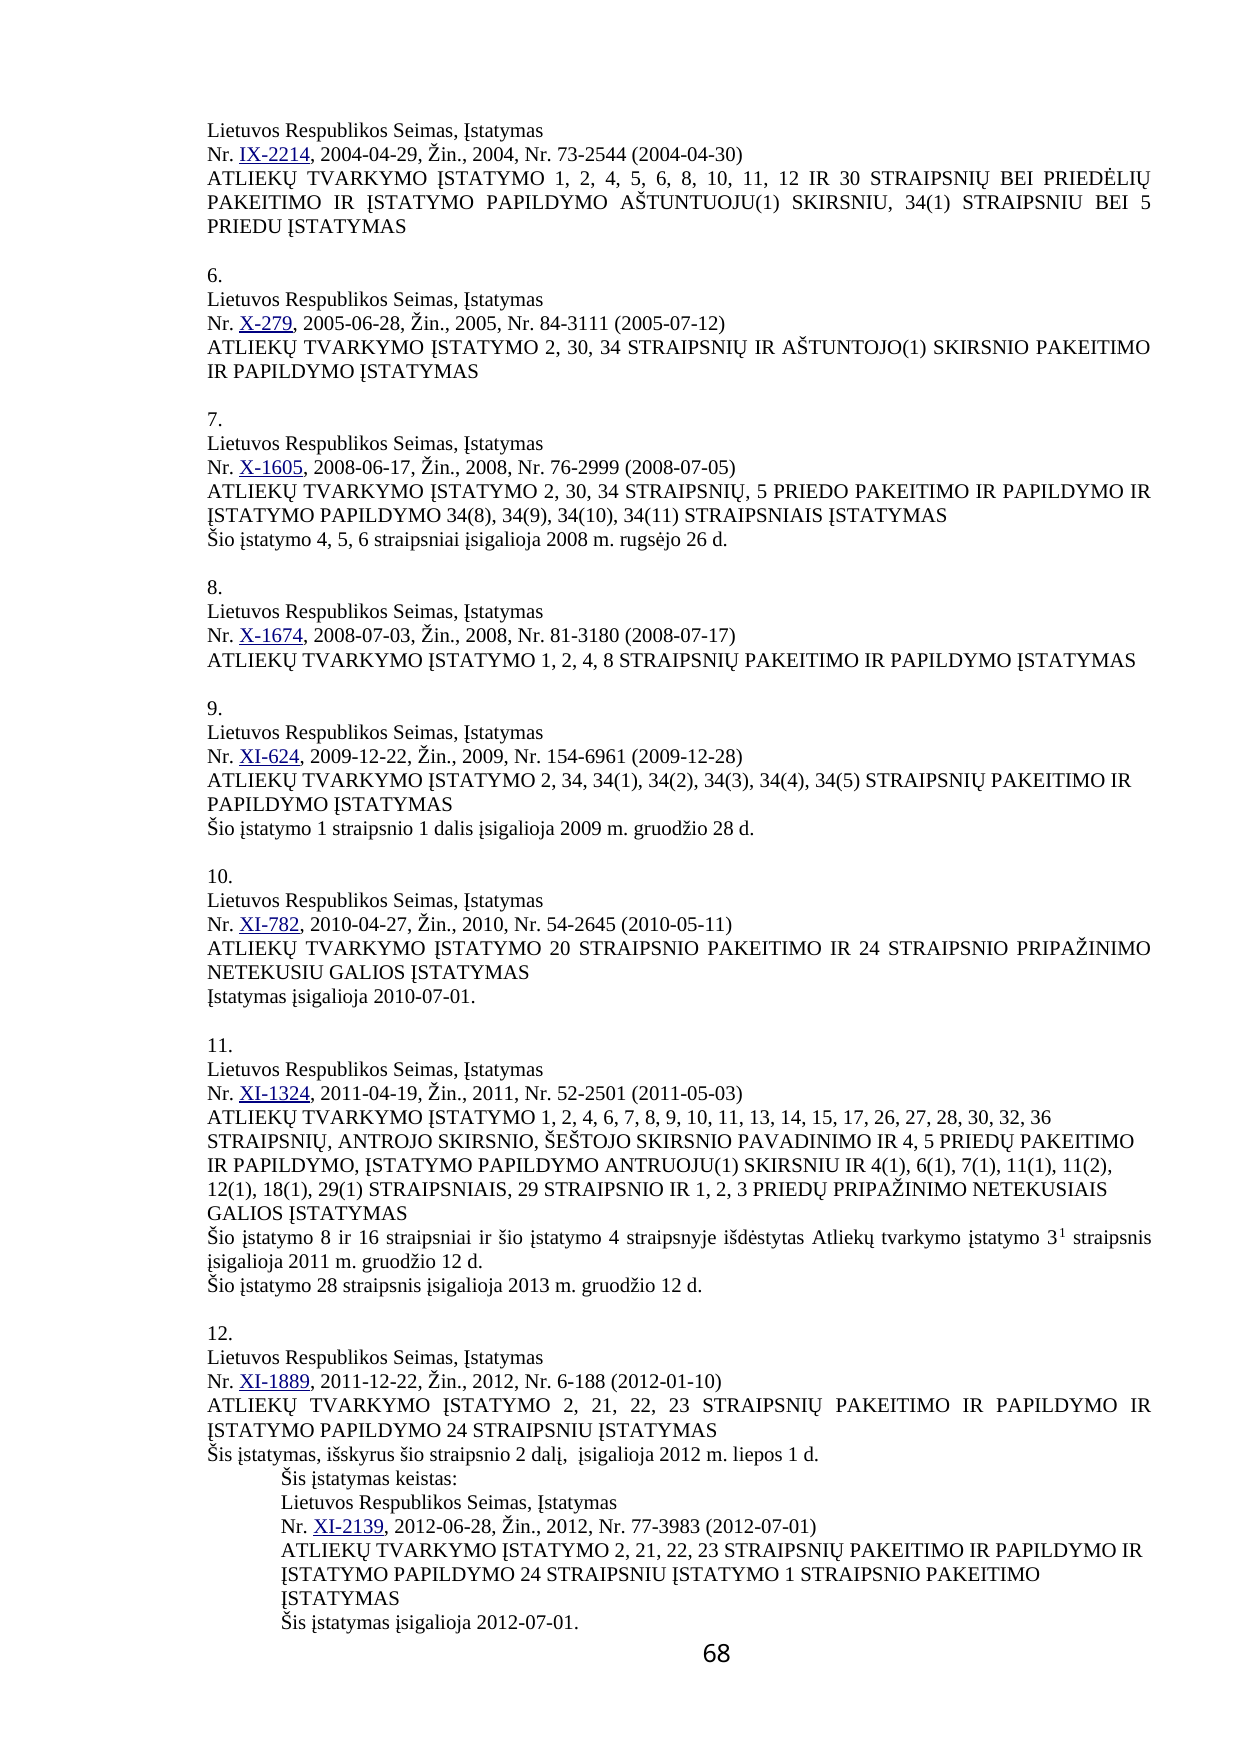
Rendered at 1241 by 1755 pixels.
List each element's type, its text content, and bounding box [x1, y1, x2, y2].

text Šio įstatymo 28 straipsnis įsigalioja 2013 m. gruodžio 12 d. [207, 1273, 1152, 1297]
text Lietuvos Respublikos Seimas, Įstatymas [207, 431, 1152, 455]
text Nr. XI-2139, 2012-06-28, Žin., 2012, Nr. 77-3983 (2012-07-01) [281, 1514, 1152, 1538]
text Šis įstatymas keistas: [281, 1466, 1152, 1490]
text Šis įstatymas, išskyrus šio straipsnio 2 dalį, įsigalioja 2012 m. liepos 1 d. [207, 1442, 1152, 1466]
text Lietuvos Respublikos Seimas, Įstatymas [207, 1345, 1152, 1369]
text Nr. X-279, 2005-06-28, Žin., 2005, Nr. 84-3111 (2005-07-12) [207, 311, 1152, 335]
text 11. [207, 1032, 1152, 1057]
text Nr. XI-782, 2010-04-27, Žin., 2010, Nr. 54-2645 (2010-05-11) [207, 912, 1152, 936]
text Lietuvos Respublikos Seimas, Įstatymas [207, 599, 1152, 623]
text 7. [207, 407, 1152, 431]
text ATLIEKŲ TVARKYMO ĮSTATYMO 1, 2, 4, 5, 6, 8, 10, 11, 12 IR 30 STRAIPSNIŲ BEI PRIEDĖLIŲ PAKEITIMO IR ĮSTATYMO PAPILDYMO AŠTUNTUOJU(1) SKIRSNIU, 34(1) STRAIPSNIU BEI 5 PRIEDU ĮSTATYMAS [207, 166, 1152, 238]
text Lietuvos Respublikos Seimas, Įstatymas [207, 888, 1152, 912]
text ATLIEKŲ TVARKYMO ĮSTATYMO 2, 30, 34 STRAIPSNIŲ, 5 PRIEDO PAKEITIMO IR PAPILDYMO IR ĮSTATYMO PAPILDYMO 34(8), 34(9), 34(10), 34(11) STRAIPSNIAIS ĮSTATYMAS [207, 479, 1152, 527]
text ATLIEKŲ TVARKYMO ĮSTATYMO 1, 2, 4, 8 STRAIPSNIŲ PAKEITIMO IR PAPILDYMO ĮSTATYMAS [207, 647, 1152, 672]
text 8. [207, 575, 1152, 599]
text Šio įstatymo 1 straipsnio 1 dalis įsigalioja 2009 m. gruodžio 28 d. [207, 816, 1152, 840]
text Nr. X-1605, 2008-06-17, Žin., 2008, Nr. 76-2999 (2008-07-05) [207, 455, 1152, 479]
text Lietuvos Respublikos Seimas, Įstatymas [281, 1490, 1152, 1514]
text Šio įstatymo 8 ir 16 straipsniai ir šio įstatymo 4 straipsnyje išdėstytas Atliekų tvarkymo įstatymo 31 straipsnis įsigalioja 2011 m. gruodžio 12 d. [207, 1225, 1152, 1273]
text Lietuvos Respublikos Seimas, Įstatymas [207, 1057, 1152, 1081]
text 9. [207, 696, 1152, 720]
text Šis įstatymas įsigalioja 2012-07-01. [281, 1610, 1152, 1634]
text 10. [207, 864, 1152, 888]
text Nr. IX-2214, 2004-04-29, Žin., 2004, Nr. 73-2544 (2004-04-30) [207, 142, 1152, 166]
text Įstatymas įsigalioja 2010-07-01. [207, 984, 1152, 1008]
text Lietuvos Respublikos Seimas, Įstatymas [207, 118, 1152, 142]
text ATLIEKŲ TVARKYMO ĮSTATYMO 2, 21, 22, 23 STRAIPSNIŲ PAKEITIMO IR PAPILDYMO IR ĮSTATYMO PAPILDYMO 24 STRAIPSNIU ĮSTATYMO 1 STRAIPSNIO PAKEITIMO ĮSTATYMAS [281, 1538, 1152, 1610]
text Lietuvos Respublikos Seimas, Įstatymas [207, 720, 1152, 744]
text Nr. X-1674, 2008-07-03, Žin., 2008, Nr. 81-3180 (2008-07-17) [207, 623, 1152, 647]
text Lietuvos Respublikos Seimas, Įstatymas [207, 287, 1152, 311]
text ATLIEKŲ TVARKYMO ĮSTATYMO 20 STRAIPSNIO PAKEITIMO IR 24 STRAIPSNIO PRIPAŽINIMO NETEKUSIU GALIOS ĮSTATYMAS [207, 936, 1152, 984]
text ATLIEKŲ TVARKYMO ĮSTATYMO 1, 2, 4, 6, 7, 8, 9, 10, 11, 13, 14, 15, 17, 26, 27, 28, 30, 32, 36 STRAIPSNIŲ, ANTROJO SKIRSNIO, ŠEŠTOJO SKIRSNIO PAVADINIMO IR 4, 5 PRIEDŲ PAKEITIMO IR PAPILDYMO, ĮSTATYMO PAPILDYMO ANTRUOJU(1) SKIRSNIU IR 4(1), 6(1), 7(1), 11(1), 11(2), 12(1), 18(1), 29(1) STRAIPSNIAIS, 29 STRAIPSNIO IR 1, 2, 3 PRIEDŲ PRIPAŽINIMO NETEKUSIAIS GALIOS ĮSTATYMAS [207, 1105, 1152, 1225]
text Nr. XI-624, 2009-12-22, Žin., 2009, Nr. 154-6961 (2009-12-28) [207, 744, 1152, 768]
text Šio įstatymo 4, 5, 6 straipsniai įsigalioja 2008 m. rugsėjo 26 d. [207, 527, 1152, 551]
text Nr. XI-1889, 2011-12-22, Žin., 2012, Nr. 6-188 (2012-01-10) [207, 1369, 1152, 1393]
text 12. [207, 1321, 1152, 1345]
text ATLIEKŲ TVARKYMO ĮSTATYMO 2, 34, 34(1), 34(2), 34(3), 34(4), 34(5) STRAIPSNIŲ PAKEITIMO IR PAPILDYMO ĮSTATYMAS [207, 768, 1152, 816]
text 6. [207, 262, 1152, 287]
text Nr. XI-1324, 2011-04-19, Žin., 2011, Nr. 52-2501 (2011-05-03) [207, 1081, 1152, 1105]
text ATLIEKŲ TVARKYMO ĮSTATYMO 2, 30, 34 STRAIPSNIŲ IR AŠTUNTOJO(1) SKIRSNIO PAKEITIMO IR PAPILDYMO ĮSTATYMAS [207, 335, 1152, 383]
text ATLIEKŲ TVARKYMO ĮSTATYMO 2, 21, 22, 23 STRAIPSNIŲ PAKEITIMO IR PAPILDYMO IR ĮSTATYMO PAPILDYMO 24 STRAIPSNIU ĮSTATYMAS [207, 1393, 1152, 1442]
